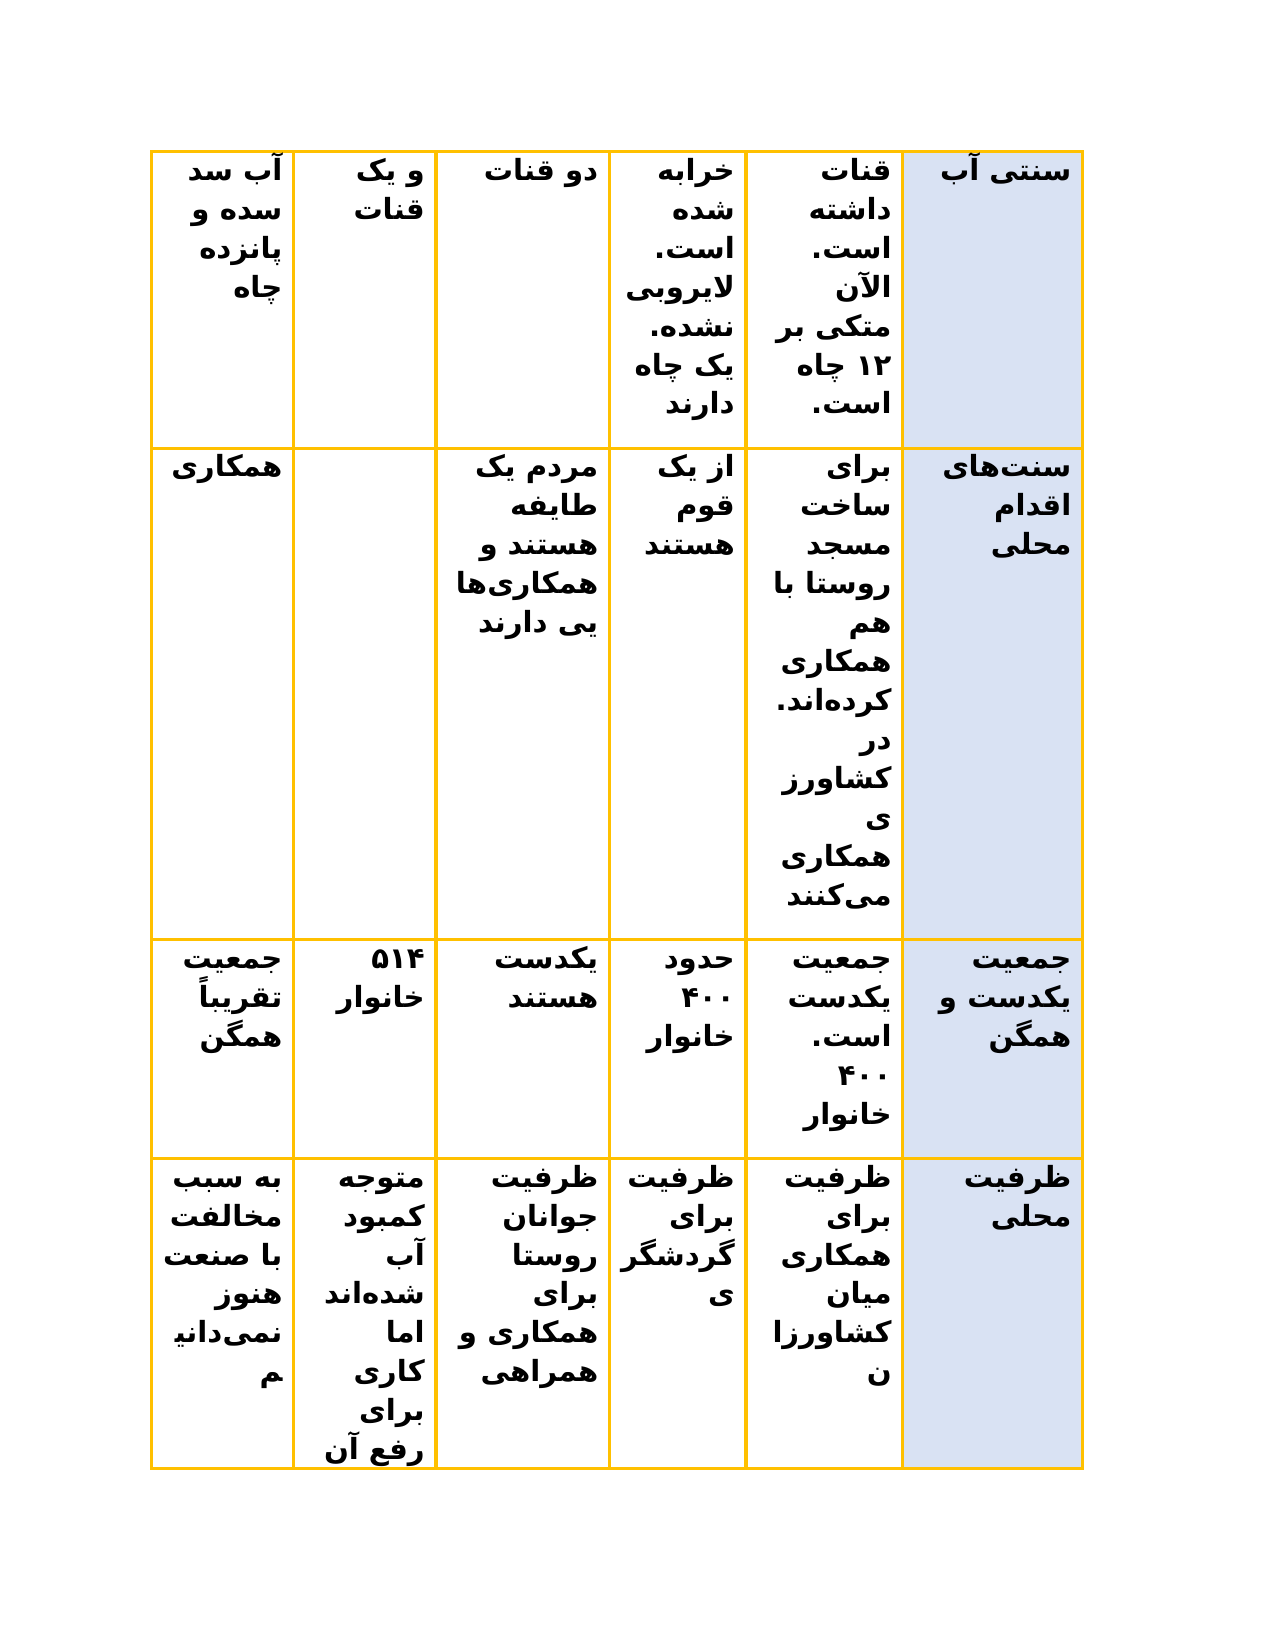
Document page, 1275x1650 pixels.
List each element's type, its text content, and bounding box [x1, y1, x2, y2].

table_cell به سبب مخالفت با صنعت هنوز نمی‌دانیم [153, 1160, 292, 1467]
table_cell قبلاً قنات داشته است. الآن متکی بر۱۲ چاه است. [748, 153, 901, 447]
table_cell مردم یک طایفه هستند و همکاری‌هایی دارند [438, 450, 608, 938]
table_cell جمعیت تقریباً همگن [153, 941, 292, 1157]
table_cell سنت‌های اقدام محلی [904, 450, 1081, 938]
table_cell دو قنات [438, 153, 608, 447]
table_cell [295, 450, 434, 938]
table_cell جمعیت یکدست است. ۴۰۰ خانوار [748, 941, 901, 1157]
table_cell از یک قوم هستند [611, 450, 744, 938]
table_cell همکاری [153, 450, 292, 938]
table_cell ظرفیت برای گردشگری [611, 1160, 744, 1467]
table_cell و یک قنات [295, 153, 434, 447]
table_cell متوجه کمبود آب شده‌اند اما کاری برای رفع آن [295, 1160, 434, 1467]
table_cell جمعیت یکدست و همگن [904, 941, 1081, 1157]
table_cell ۵۱۴ خانوار [295, 941, 434, 1157]
table_cell قنات خرابه شده است. لایروبی نشده. یک چاه دارند [611, 153, 744, 447]
table_cell سنتی آب [904, 153, 1081, 447]
table_cell آب سد سده و پانزده چاه [153, 153, 292, 447]
table_cell یکدست هستند [438, 941, 608, 1157]
table_cell حدود ۴۰۰ خانوار [611, 941, 744, 1157]
table_cell ظرفیت جوانان روستا برای همکاری و همراهی [438, 1160, 608, 1467]
table_cell برای ساخت مسجد روستا با هم همکاری کرده‌اند. در کشاورزی همکاری می‌کنند [748, 450, 901, 938]
table_cell ظرفیت محلی [904, 1160, 1081, 1467]
table_cell ظرفیت برای همکاری میان کشاورزان [748, 1160, 901, 1467]
